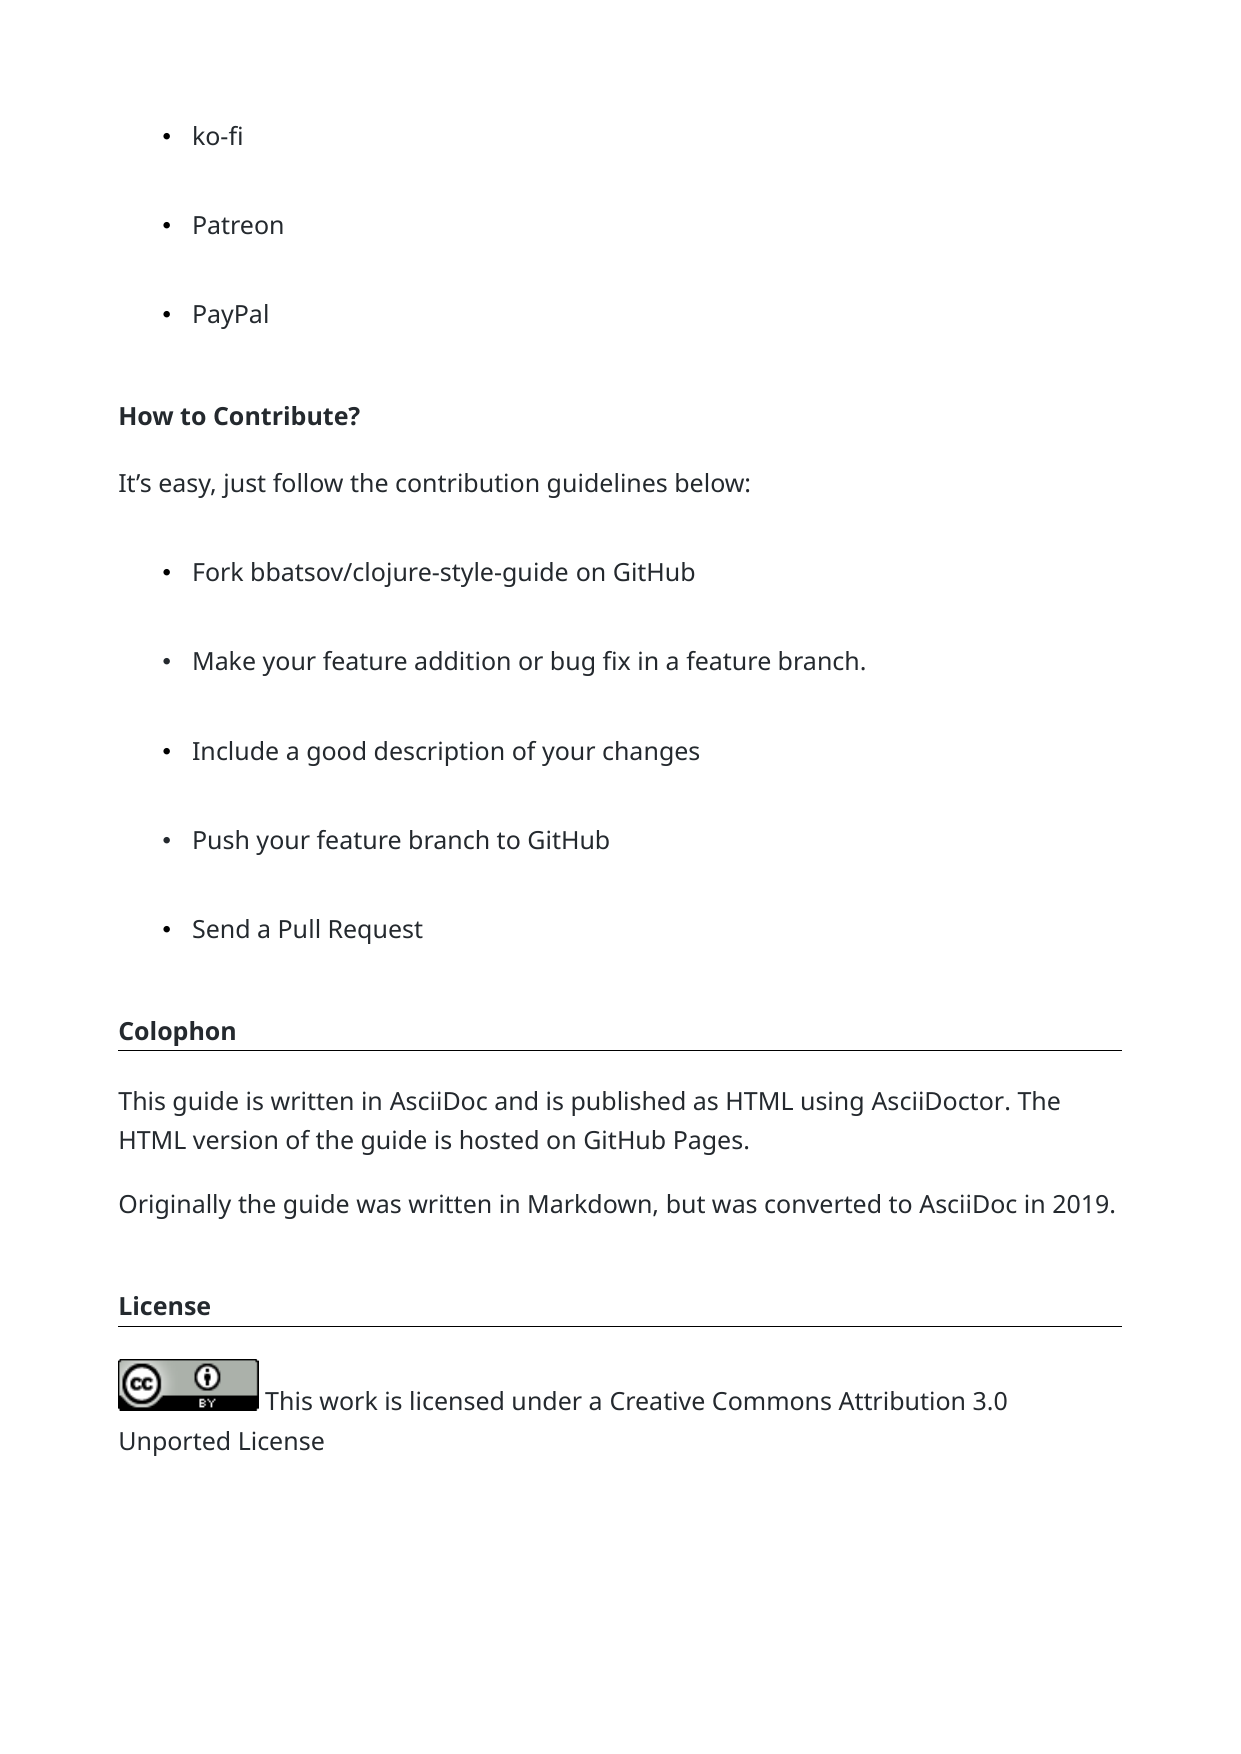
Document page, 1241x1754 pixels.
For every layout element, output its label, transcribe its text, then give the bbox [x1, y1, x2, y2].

list Patreon [162, 207, 1122, 241]
subtitle How to Contribute? [118, 398, 1122, 432]
list Send a Pull Request [162, 911, 1122, 946]
picture [118, 1359, 259, 1411]
list Include a good description of your changes [162, 733, 1122, 767]
subtitle License [118, 1289, 1122, 1326]
list PayPal [162, 296, 1122, 331]
text This guide is written in AsciiDoc and is published as HTML using AsciiDoctor. The HTML version of the guide is hosted on GitHub Pages. [118, 1084, 1122, 1157]
list Make your feature addition or bug fix in a feature branch. [162, 644, 1122, 678]
list ko-fi [162, 118, 1122, 152]
text Originally the guide was written in Markdown, but was converted to AsciiDoc in 2019. [118, 1187, 1122, 1221]
text It’s easy, just follow the contribution guidelines below: [118, 466, 1122, 500]
list Push your feature branch to GitHub [162, 822, 1122, 856]
text This work is licensed under a Creative Commons Attribution 3.0 Unported License [118, 1359, 1122, 1457]
subtitle Colophon [118, 1013, 1122, 1050]
list Fork bbatsov/clojure-style-guide on GitHub [162, 555, 1122, 589]
